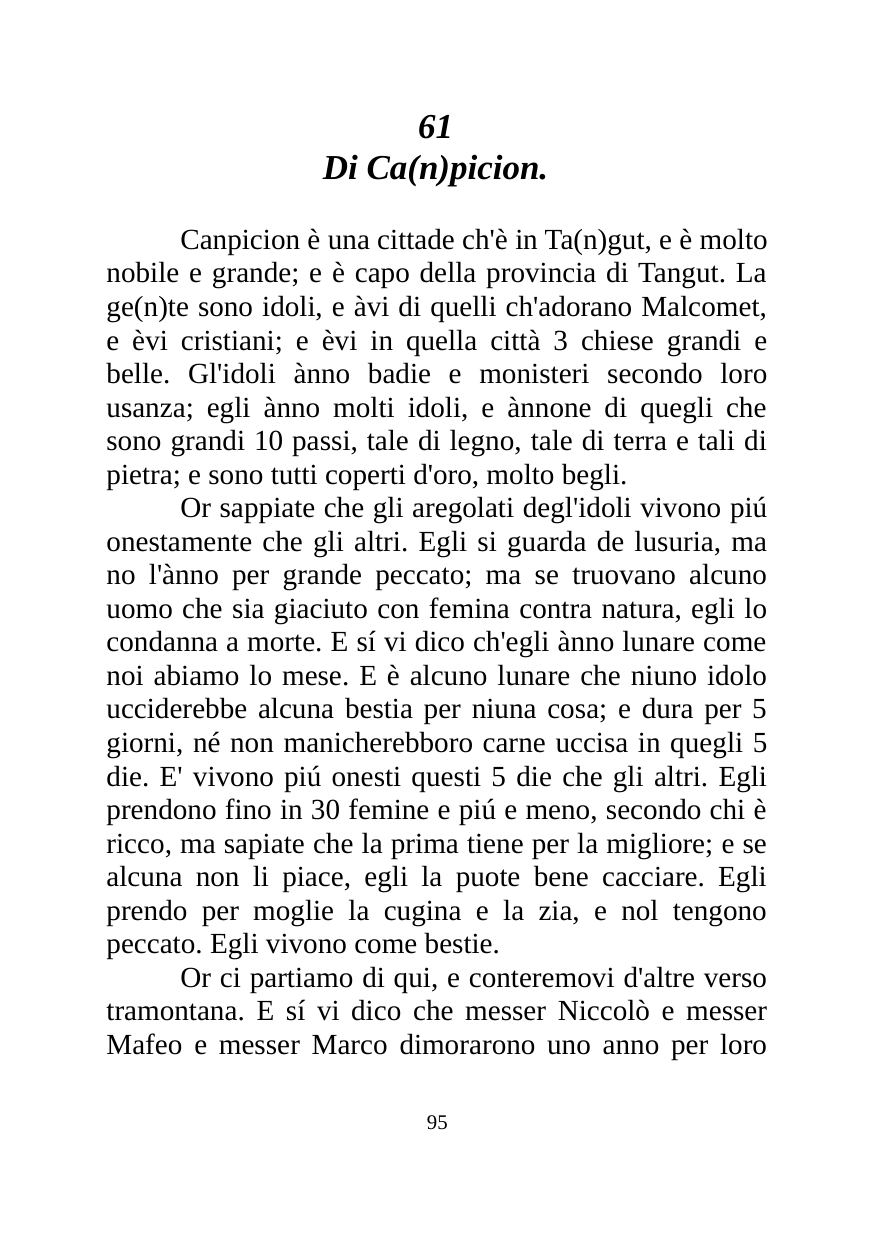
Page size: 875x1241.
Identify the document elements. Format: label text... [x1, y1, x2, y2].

text Canpicion è una cittade ch'è in Ta(n)gut, e è molto nobile e grande; e è capo della provincia di Tangut. La ge(n)te sono idoli, e àvi di quelli ch'adorano Malcomet, e èvi cristiani; e èvi in quella città 3 chiese grandi e belle. Gl'idoli ànno badie e monisteri secondo loro usanza; egli ànno molti idoli, e ànnone di quegli che sono grandi 10 passi, tale di legno, tale di terra e tali di pietra; e sono tutti coperti d'oro, molto begli. [106, 222, 768, 490]
text Or ci partiamo di qui, e conteremovi d'altre verso tramontana. E sí vi dico che messer Niccolò e messer Mafeo e messer Marco dimorarono uno anno per loro [106, 960, 768, 1061]
text Or sappiate che gli aregolati degl'idoli vivono piú onestamente che gli altri. Egli si guarda de lusuria, ma no l'ànno per grande peccato; ma se truovano alcuno uomo che sia giaciuto con femina contra natura, egli lo condanna a morte. E sí vi dico ch'egli ànno lunare come noi abiamo lo mese. E è alcuno lunare che niuno idolo ucciderebbe alcuna bestia per niuna cosa; e dura per 5 giorni, né non manicherebboro carne uccisa in quegli 5 die. E' vivono piú onesti questi 5 die che gli altri. Egli prendono fino in 30 femine e piú e meno, secondo chi è ricco, ma sapiate che la prima tiene per la migliore; e se alcuna non li piace, egli la puote bene cacciare. Egli prendo per moglie la cugina e la zia, e nol tengono peccato. Egli vivono come bestie. [106, 490, 768, 960]
subtitle 61 Di Ca(n)picion. [106, 106, 768, 187]
